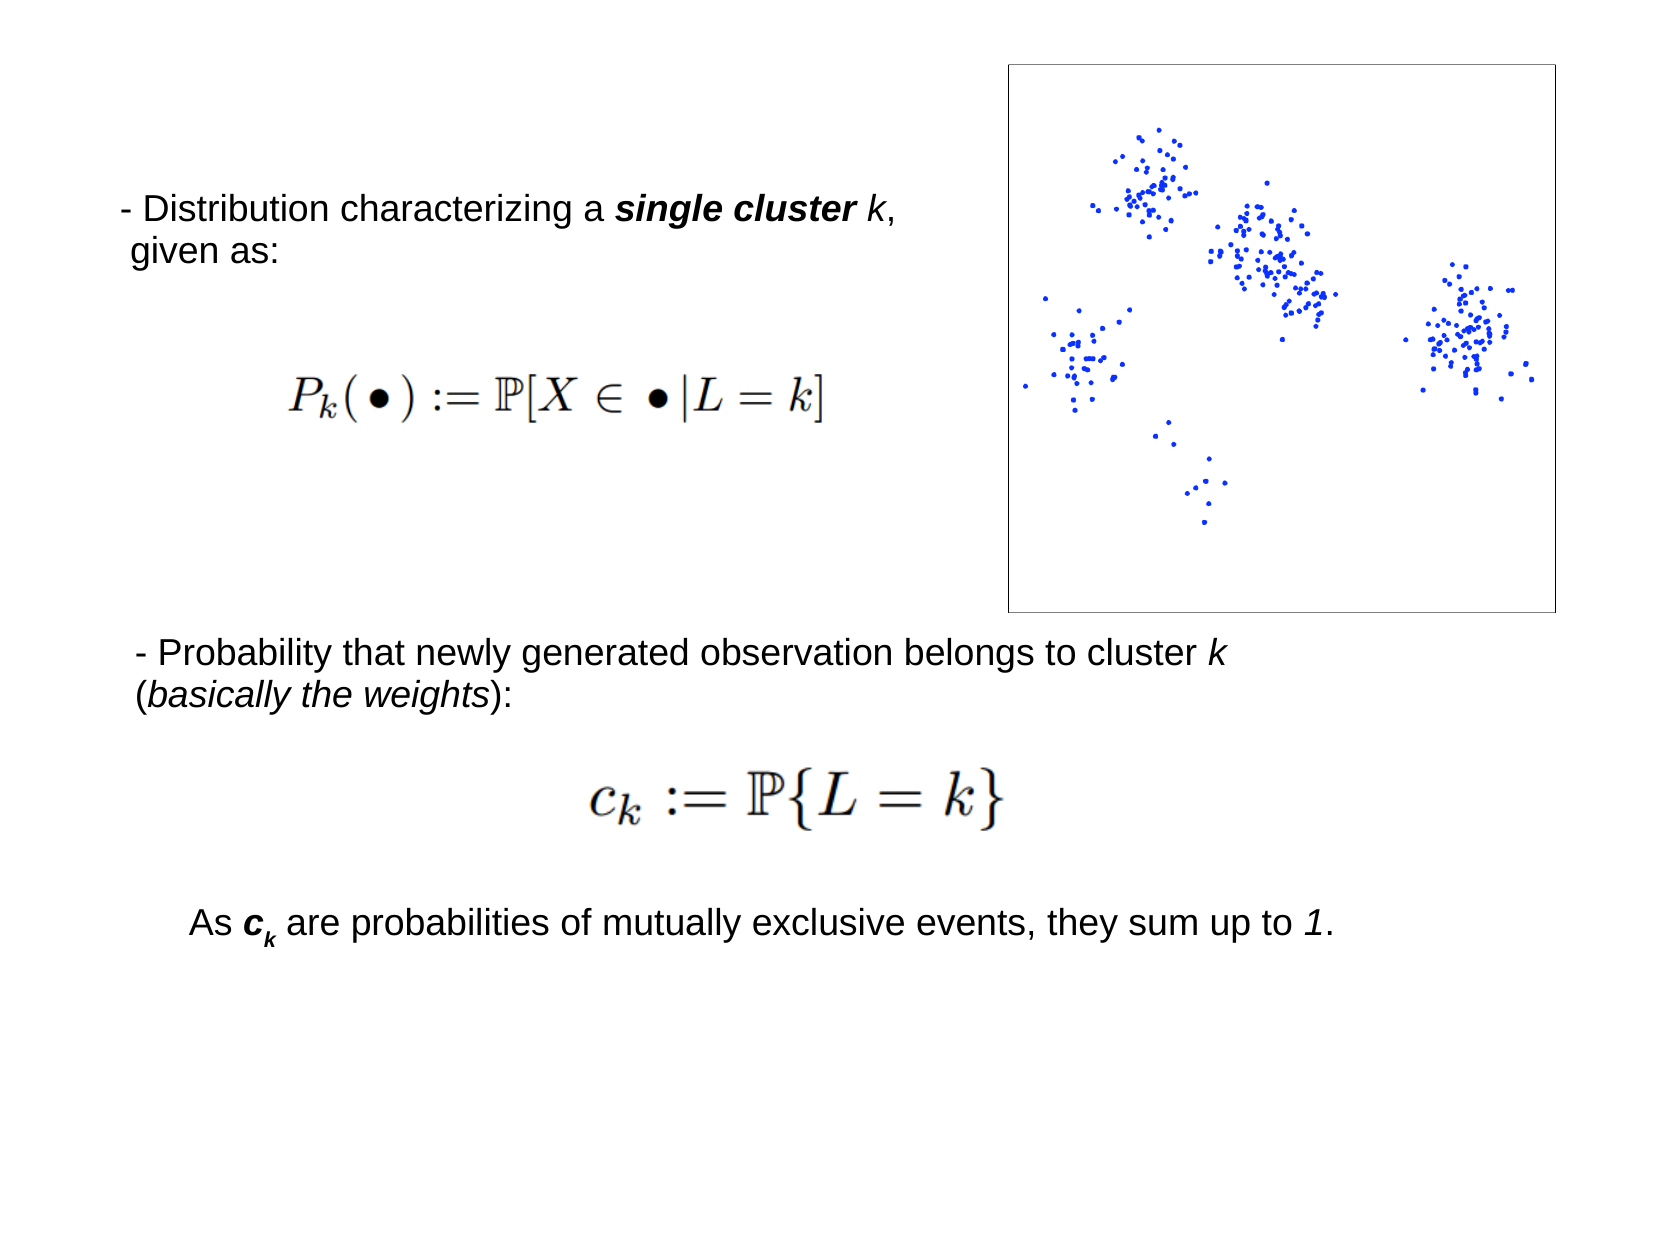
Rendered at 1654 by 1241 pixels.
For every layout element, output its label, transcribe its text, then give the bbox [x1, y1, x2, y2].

text_box - Distribution characterizing a single cluster k, given as: [105, 180, 976, 363]
text_box - Probability that newly generated observation belongs to cluster k (basically the weights): [120, 624, 1381, 766]
text_box As ck are probabilities of mutually exclusive events, they sum up to 1. [174, 894, 1351, 961]
picture [1004, 59, 1560, 618]
picture [554, 749, 1021, 854]
picture [270, 344, 841, 447]
